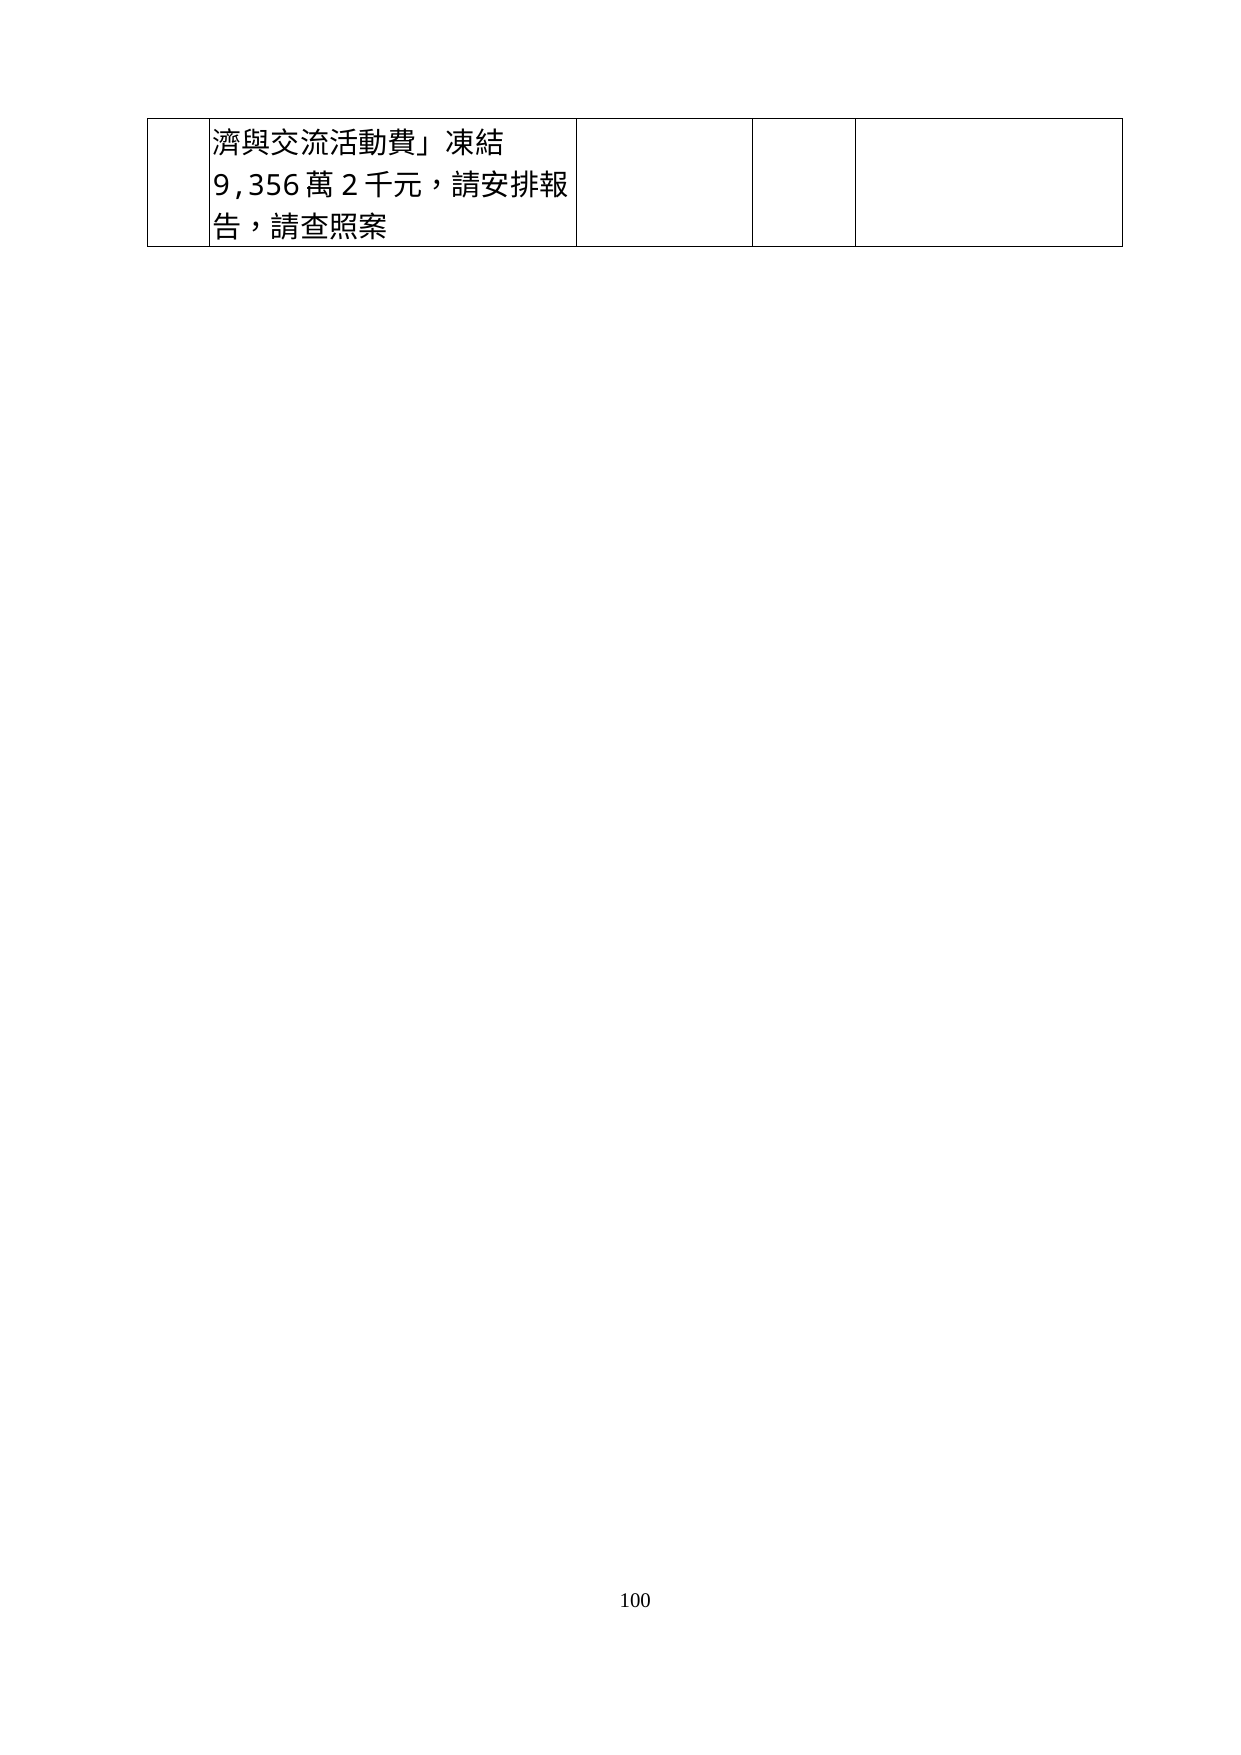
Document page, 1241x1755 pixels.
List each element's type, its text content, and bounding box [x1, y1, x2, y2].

table_cell [577, 119, 752, 246]
table_cell 濟與交流活動費」凍結9,356萬2千元，請安排報告，請查照案 [210, 119, 576, 246]
table_cell [856, 119, 1122, 246]
table_cell [753, 119, 855, 246]
table_cell [148, 119, 209, 246]
